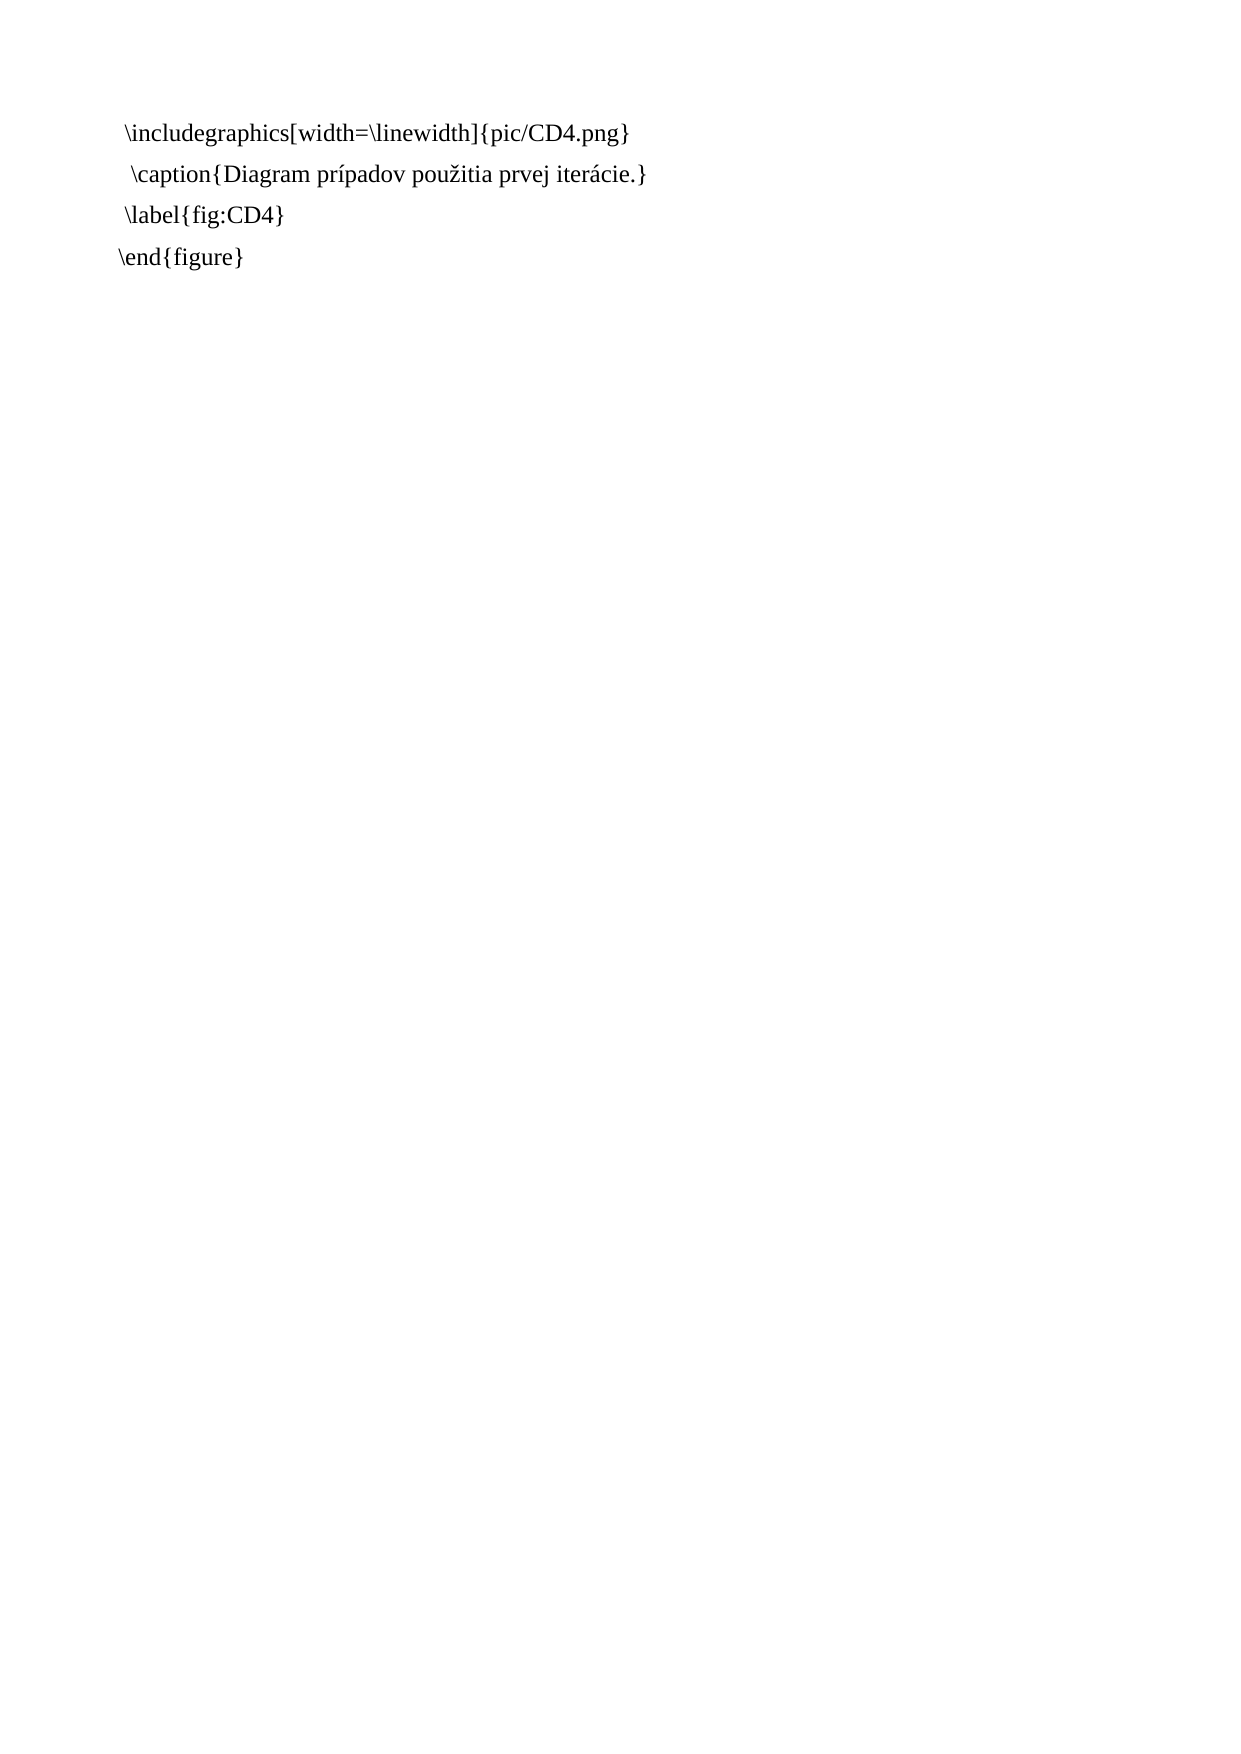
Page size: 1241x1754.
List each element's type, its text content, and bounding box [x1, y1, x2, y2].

text \includegraphics[width=\linewidth]{pic/CD4.png} [118, 118, 1119, 147]
text \end{figure} [118, 242, 1119, 271]
text \caption{Diagram prípadov použitia prvej iterácie.} [118, 159, 1119, 188]
text \label{fig:CD4} [118, 201, 1119, 229]
